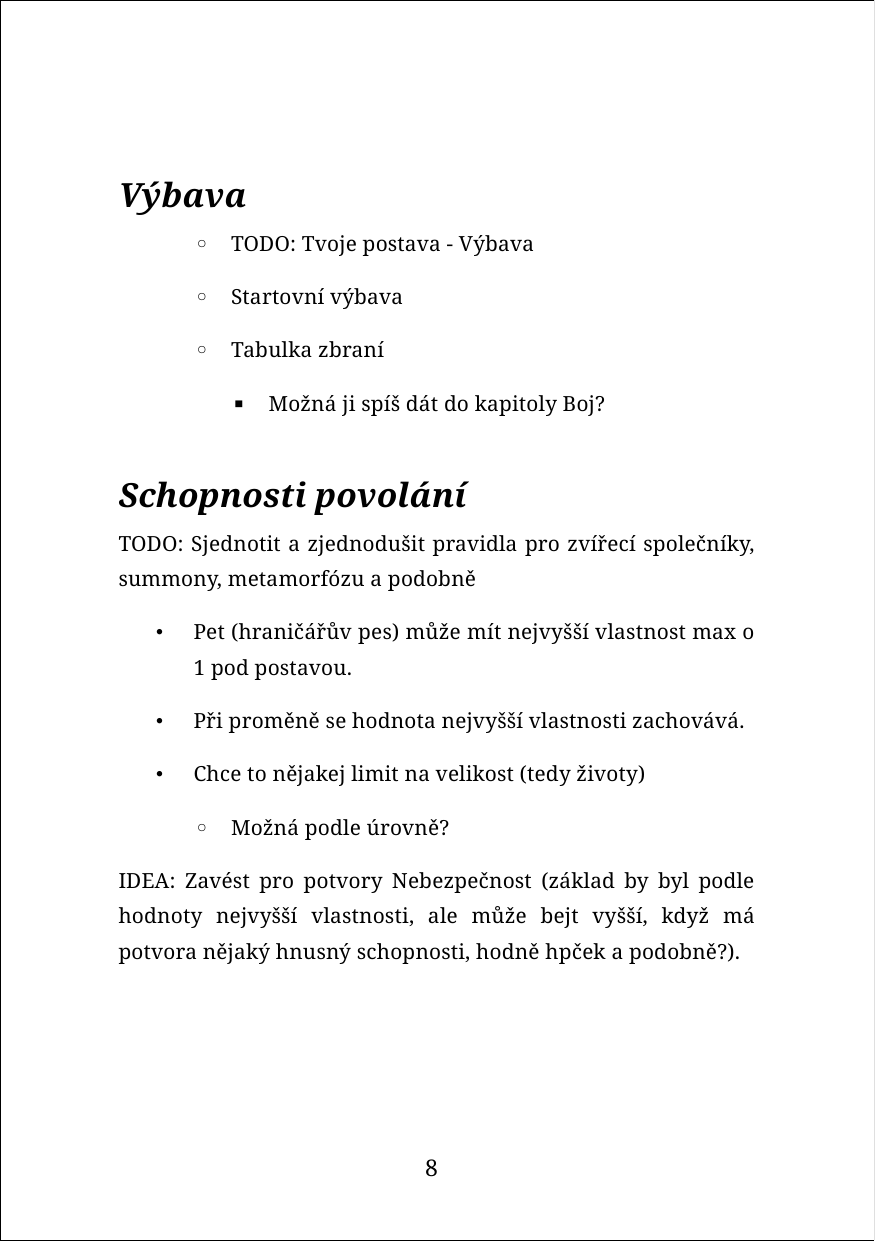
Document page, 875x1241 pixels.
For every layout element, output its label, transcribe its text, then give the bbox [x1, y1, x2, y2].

text IDEA: Zavést pro potvory Nebezpečnost (základ by byl podle hodnoty nejvyšší vlastnosti, ale může bejt vyšší, když má potvora nějaký hnusný schopnosti, hodně hpček a podobně?). [118, 866, 756, 965]
list Možná podle úrovně? [193, 813, 756, 841]
list Možná ji spíš dát do kapitoly Boj? [231, 389, 756, 417]
list TODO: Tvoje postava - Výbava [193, 229, 756, 257]
list Tabulka zbraní [193, 335, 756, 364]
list Pet (hraničářův pes) může mít nejvyšší vlastnost max o 1 pod postavou. [156, 617, 756, 681]
list Startovní výbava [193, 282, 756, 311]
list Chce to nějakej limit na velikost (tedy životy) [156, 759, 756, 788]
subtitle Schopnosti povolání [118, 471, 756, 517]
text TODO: Sjednotit a zjednodušit pravidla pro zvířecí společníky, summony, metamorfózu a podobně [118, 529, 756, 593]
list Při proměně se hodnota nejvyšší vlastnosti zachovává. [156, 706, 756, 734]
subtitle Výbava [118, 172, 756, 217]
